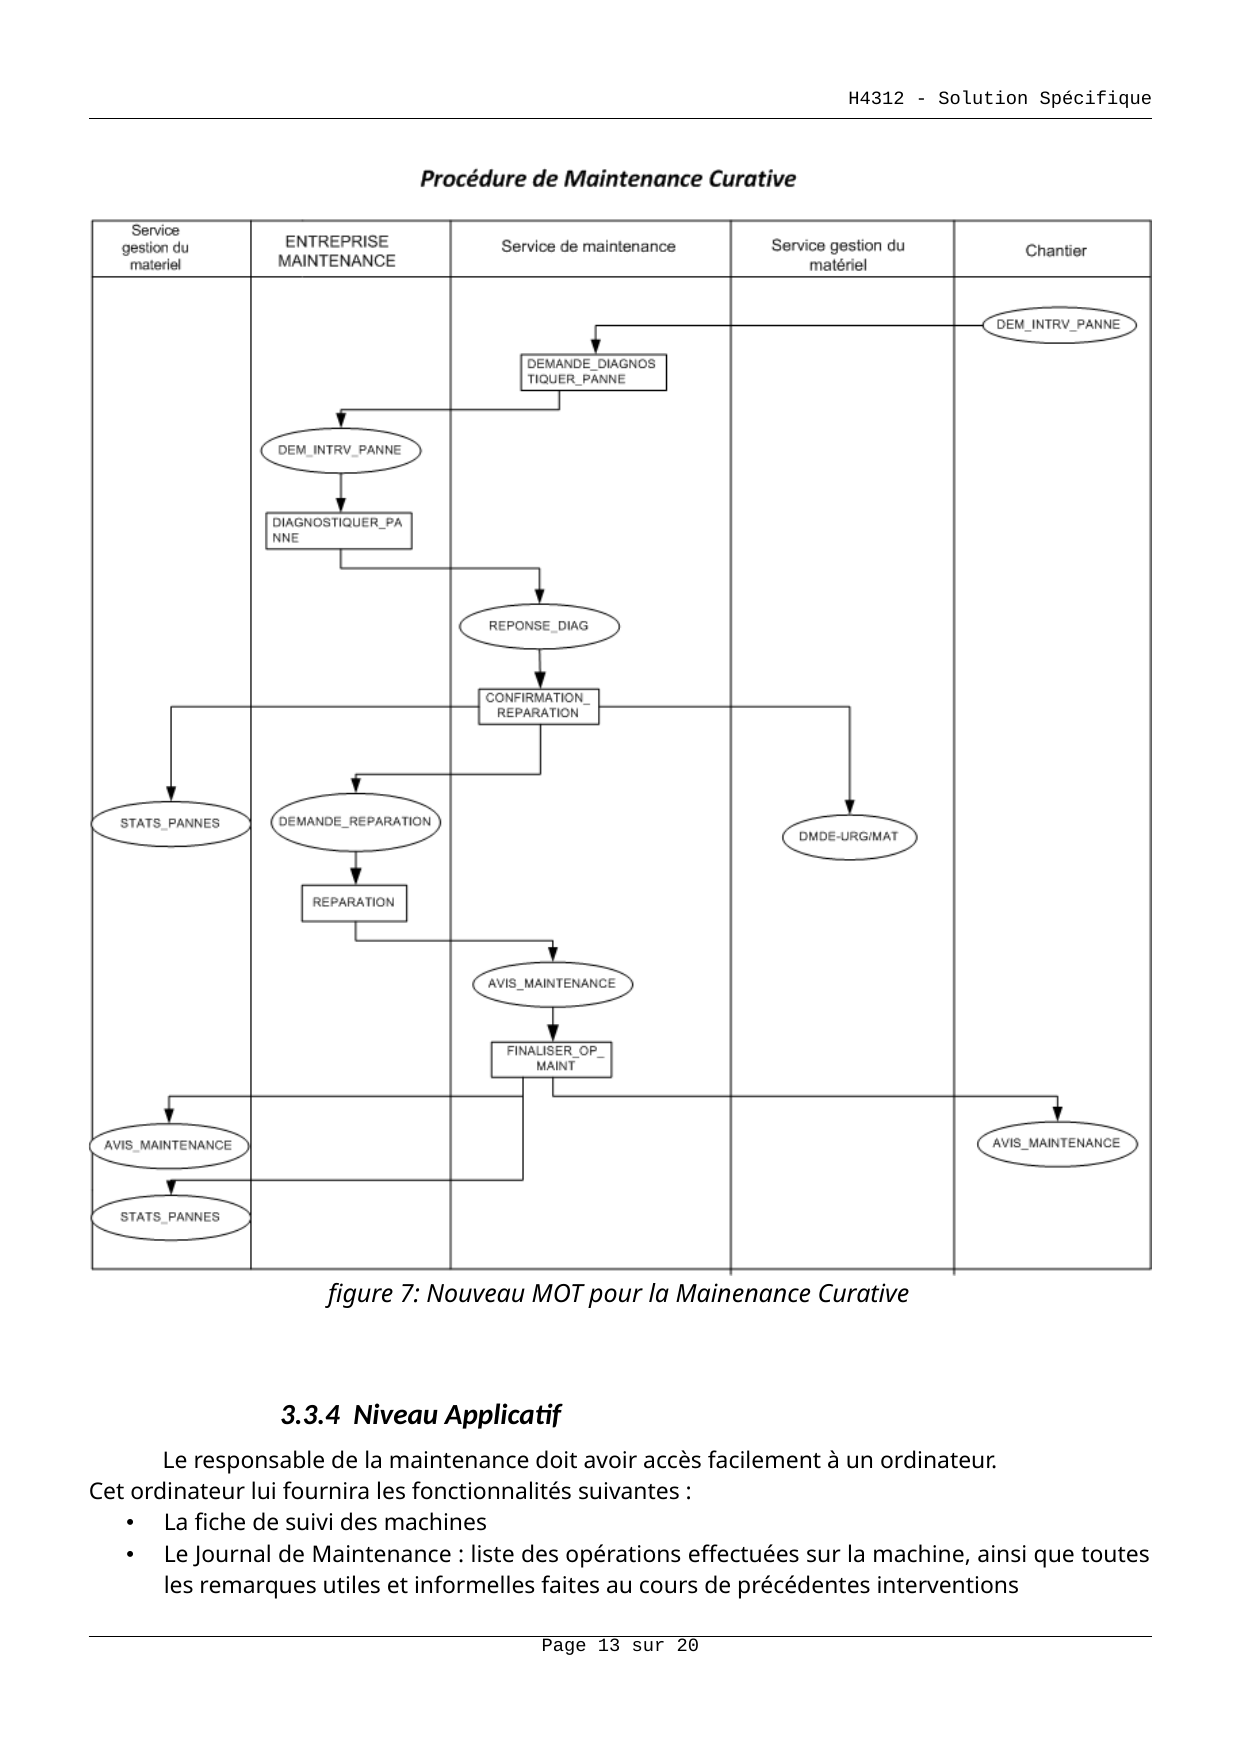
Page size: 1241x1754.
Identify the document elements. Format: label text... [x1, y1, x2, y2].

list La fiche de suivi des machines [126, 1506, 1152, 1538]
list Le Journal de Maintenance : liste des opérations effectuées sur la machine, ainsi que toutes les remarques utiles et informelles faites au cours de précédentes interventions [126, 1538, 1152, 1600]
subtitle Niveau Applicatif [280, 1396, 1152, 1431]
picture [88, 160, 1152, 1276]
text figure 7: Nouveau MOT pour la Mainenance Curative [88, 1276, 1152, 1310]
text Cet ordinateur lui fournira les fonctionnalités suivantes : [88, 1475, 1152, 1506]
text Le responsable de la maintenance doit avoir accès facilement à un ordinateur. [88, 1444, 1152, 1475]
